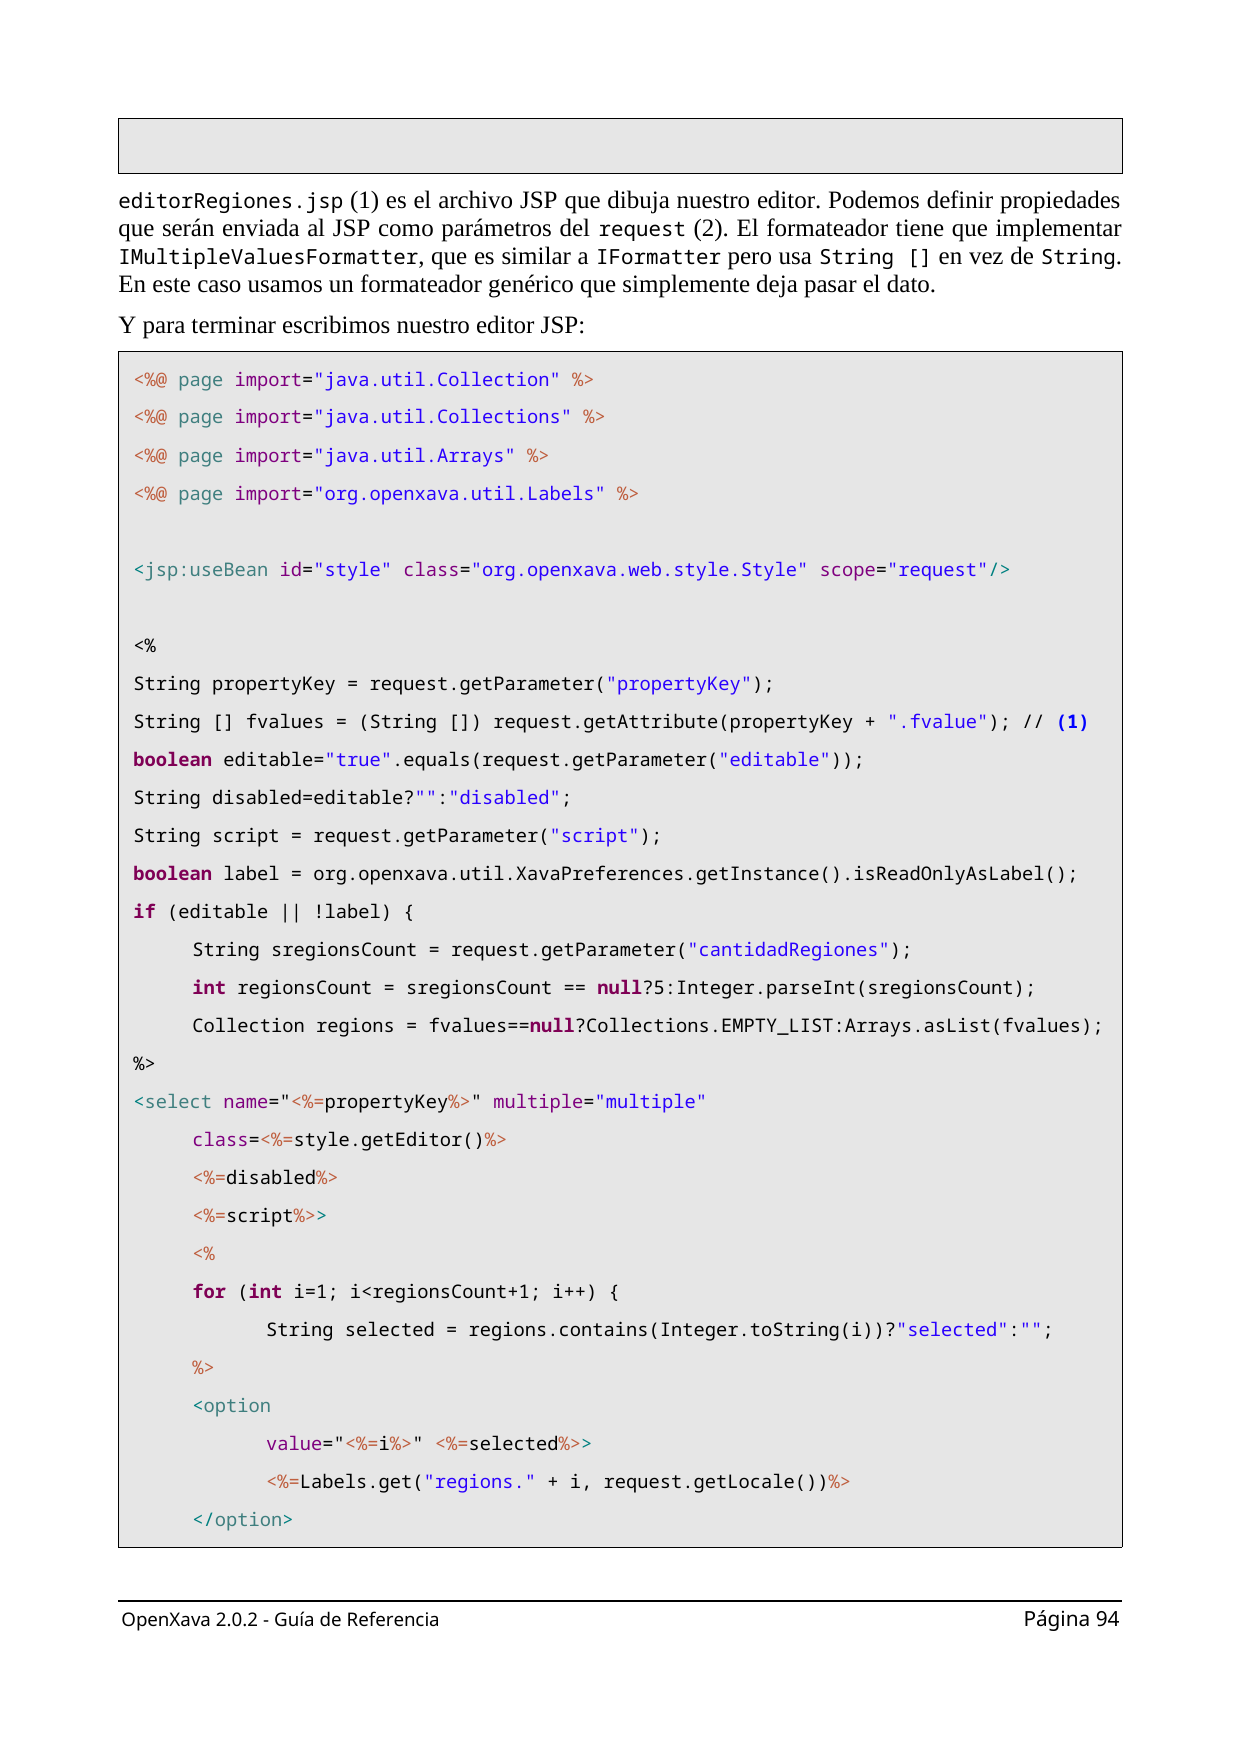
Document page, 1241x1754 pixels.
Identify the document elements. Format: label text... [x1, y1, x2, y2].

text %> [119, 1339, 1122, 1378]
text editorRegiones.jsp (1) es el archivo JSP que dibuja nuestro editor. Podemos definir propiedades que serán enviada al JSP como parámetros del request (2). El formateador tiene que implementar IMultipleValuesFormatter, que es similar a IFormatter pero usa String [] en vez de String. En este caso usamos un formateador genérico que simplemente deja pasar el dato. [118, 186, 1122, 298]
text value="<%=i%>" <%=selected%>> [119, 1416, 1122, 1454]
text <jsp:useBean id="style" class="org.openxava.web.style.Style" scope="request"/> [119, 541, 1122, 579]
text String disabled=editable?"":"disabled"; [119, 769, 1122, 807]
text boolean editable="true".equals(request.getParameter("editable")); [119, 731, 1122, 769]
text if (editable || !label) { [119, 883, 1122, 921]
text Y para terminar escribimos nuestro editor JSP: [118, 311, 1122, 338]
text String sregionsCount = request.getParameter("cantidadRegiones"); [119, 921, 1122, 959]
text String selected = regions.contains(Integer.toString(i))?"selected":""; [119, 1302, 1122, 1339]
text <%=script%>> [119, 1187, 1122, 1226]
text </option> [119, 1492, 1122, 1547]
text String script = request.getParameter("script"); [119, 807, 1122, 845]
text Collection regions = fvalues==null?Collections.EMPTY_LIST:Arrays.asList(fvalues); [119, 997, 1122, 1035]
text String [] fvalues = (String []) request.getAttribute(propertyKey + ".fvalue"); // (1) [119, 693, 1122, 731]
text <% [119, 617, 1122, 655]
text <select name="<%=propertyKey%>" multiple="multiple" [119, 1073, 1122, 1111]
text int regionsCount = sregionsCount == null?5:Integer.parseInt(sregionsCount); [119, 959, 1122, 997]
text <% [119, 1226, 1122, 1263]
text <%@ page import="org.openxava.util.Labels" %> [119, 465, 1122, 503]
text String propertyKey = request.getParameter("propertyKey"); [119, 655, 1122, 693]
text <option [119, 1378, 1122, 1416]
text class=<%=style.getEditor()%> [119, 1111, 1122, 1149]
text <%@ page import="java.util.Collections" %> [119, 389, 1122, 427]
text %> [119, 1035, 1122, 1073]
text boolean label = org.openxava.util.XavaPreferences.getInstance().isReadOnlyAsLabel(); [119, 845, 1122, 883]
text <%=disabled%> [119, 1149, 1122, 1187]
text <%@ page import="java.util.Arrays" %> [119, 427, 1122, 465]
text <%@ page import="java.util.Collection" %> [119, 352, 1122, 389]
text <%=Labels.get("regions." + i, request.getLocale())%> [119, 1454, 1122, 1492]
text for (int i=1; i<regionsCount+1; i++) { [119, 1263, 1122, 1302]
